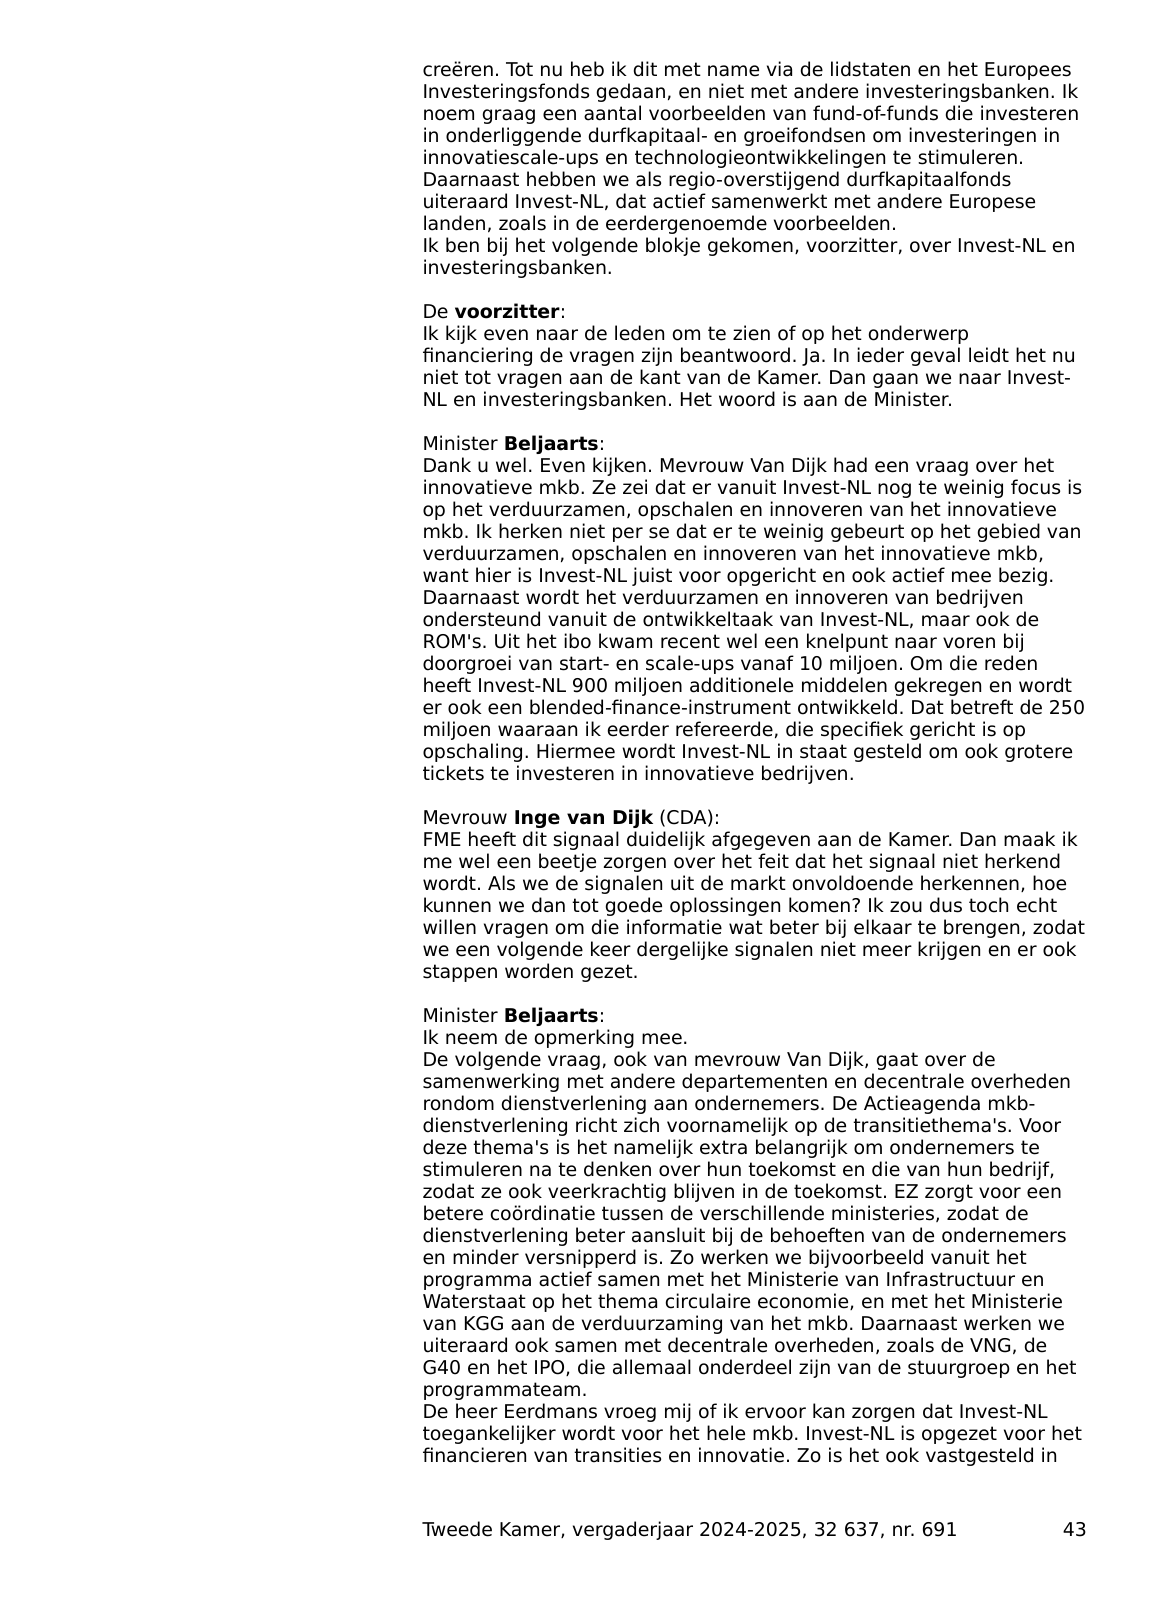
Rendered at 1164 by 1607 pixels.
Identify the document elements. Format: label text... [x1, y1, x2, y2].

text Minister Beljaarts: [422, 433, 1087, 455]
text creëren. Tot nu heb ik dit met name via de lidstaten en het Europees Investeringsfonds gedaan, en niet met andere investeringsbanken. Ik noem graag een aantal voorbeelden van fund-of-funds die investeren in onderliggende durfkapitaal- en groeifondsen om investeringen in innovatiescale-ups en technologieontwikkelingen te stimuleren. Daarnaast hebben we als regio-overstijgend durfkapitaalfonds uiteraard Invest-NL, dat actief samenwerkt met andere Europese landen, zoals in de eerdergenoemde voorbeelden. [422, 59, 1087, 235]
text Ik ben bij het volgende blokje gekomen, voorzitter, over Invest-NL en investeringsbanken. [422, 235, 1087, 279]
text Dank u wel. Even kijken. Mevrouw Van Dijk had een vraag over het innovatieve mkb. Ze zei dat er vanuit Invest-NL nog te weinig focus is op het verduurzamen, opschalen en innoveren van het innovatieve mkb. Ik herken niet per se dat er te weinig gebeurt op het gebied van verduurzamen, opschalen en innoveren van het innovatieve mkb, want hier is Invest-NL juist voor opgericht en ook actief mee bezig. Daarnaast wordt het verduurzamen en innoveren van bedrijven ondersteund vanuit de ontwikkeltaak van Invest-NL, maar ook de ROM's. Uit het ibo kwam recent wel een knelpunt naar voren bij doorgroei van start- en scale-ups vanaf 10 miljoen. Om die reden heeft Invest-NL 900 miljoen additionele middelen gekregen en wordt er ook een blended-finance-instrument ontwikkeld. Dat betreft de 250 miljoen waaraan ik eerder refereerde, die specifiek gericht is op opschaling. Hiermee wordt Invest-NL in staat gesteld om ook grotere tickets te investeren in innovatieve bedrijven. [422, 455, 1087, 785]
text Mevrouw Inge van Dijk (CDA): [422, 807, 1087, 829]
text Ik neem de opmerking mee. [422, 1027, 1087, 1049]
text De volgende vraag, ook van mevrouw Van Dijk, gaat over de samenwerking met andere departementen en decentrale overheden rondom dienstverlening aan ondernemers. De Actieagenda mkb-dienstverlening richt zich voornamelijk op de transitiethema's. Voor deze thema's is het namelijk extra belangrijk om ondernemers te stimuleren na te denken over hun toekomst en die van hun bedrijf, zodat ze ook veerkrachtig blijven in de toekomst. EZ zorgt voor een betere coördinatie tussen de verschillende ministeries, zodat de dienstverlening beter aansluit bij de behoeften van de ondernemers en minder versnipperd is. Zo werken we bijvoorbeeld vanuit het programma actief samen met het Ministerie van Infrastructuur en Waterstaat op het thema circulaire economie, en met het Ministerie van KGG aan de verduurzaming van het mkb. Daarnaast werken we uiteraard ook samen met decentrale overheden, zoals de VNG, de G40 en het IPO, die allemaal onderdeel zijn van de stuurgroep en het programmateam. [422, 1049, 1087, 1401]
text De heer Eerdmans vroeg mij of ik ervoor kan zorgen dat Invest-NL toegankelijker wordt voor het hele mkb. Invest-NL is opgezet voor het financieren van transities en innovatie. Zo is het ook vastgesteld in [422, 1401, 1087, 1467]
text Ik kijk even naar de leden om te zien of op het onderwerp financiering de vragen zijn beantwoord. Ja. In ieder geval leidt het nu niet tot vragen aan de kant van de Kamer. Dan gaan we naar Invest-NL en investeringsbanken. Het woord is aan de Minister. [422, 323, 1087, 411]
text FME heeft dit signaal duidelijk afgegeven aan de Kamer. Dan maak ik me wel een beetje zorgen over het feit dat het signaal niet herkend wordt. Als we de signalen uit de markt onvoldoende herkennen, hoe kunnen we dan tot goede oplossingen komen? Ik zou dus toch echt willen vragen om die informatie wat beter bij elkaar te brengen, zodat we een volgende keer dergelijke signalen niet meer krijgen en er ook stappen worden gezet. [422, 829, 1087, 983]
text De voorzitter: [422, 301, 1087, 323]
text Minister Beljaarts: [422, 1005, 1087, 1027]
